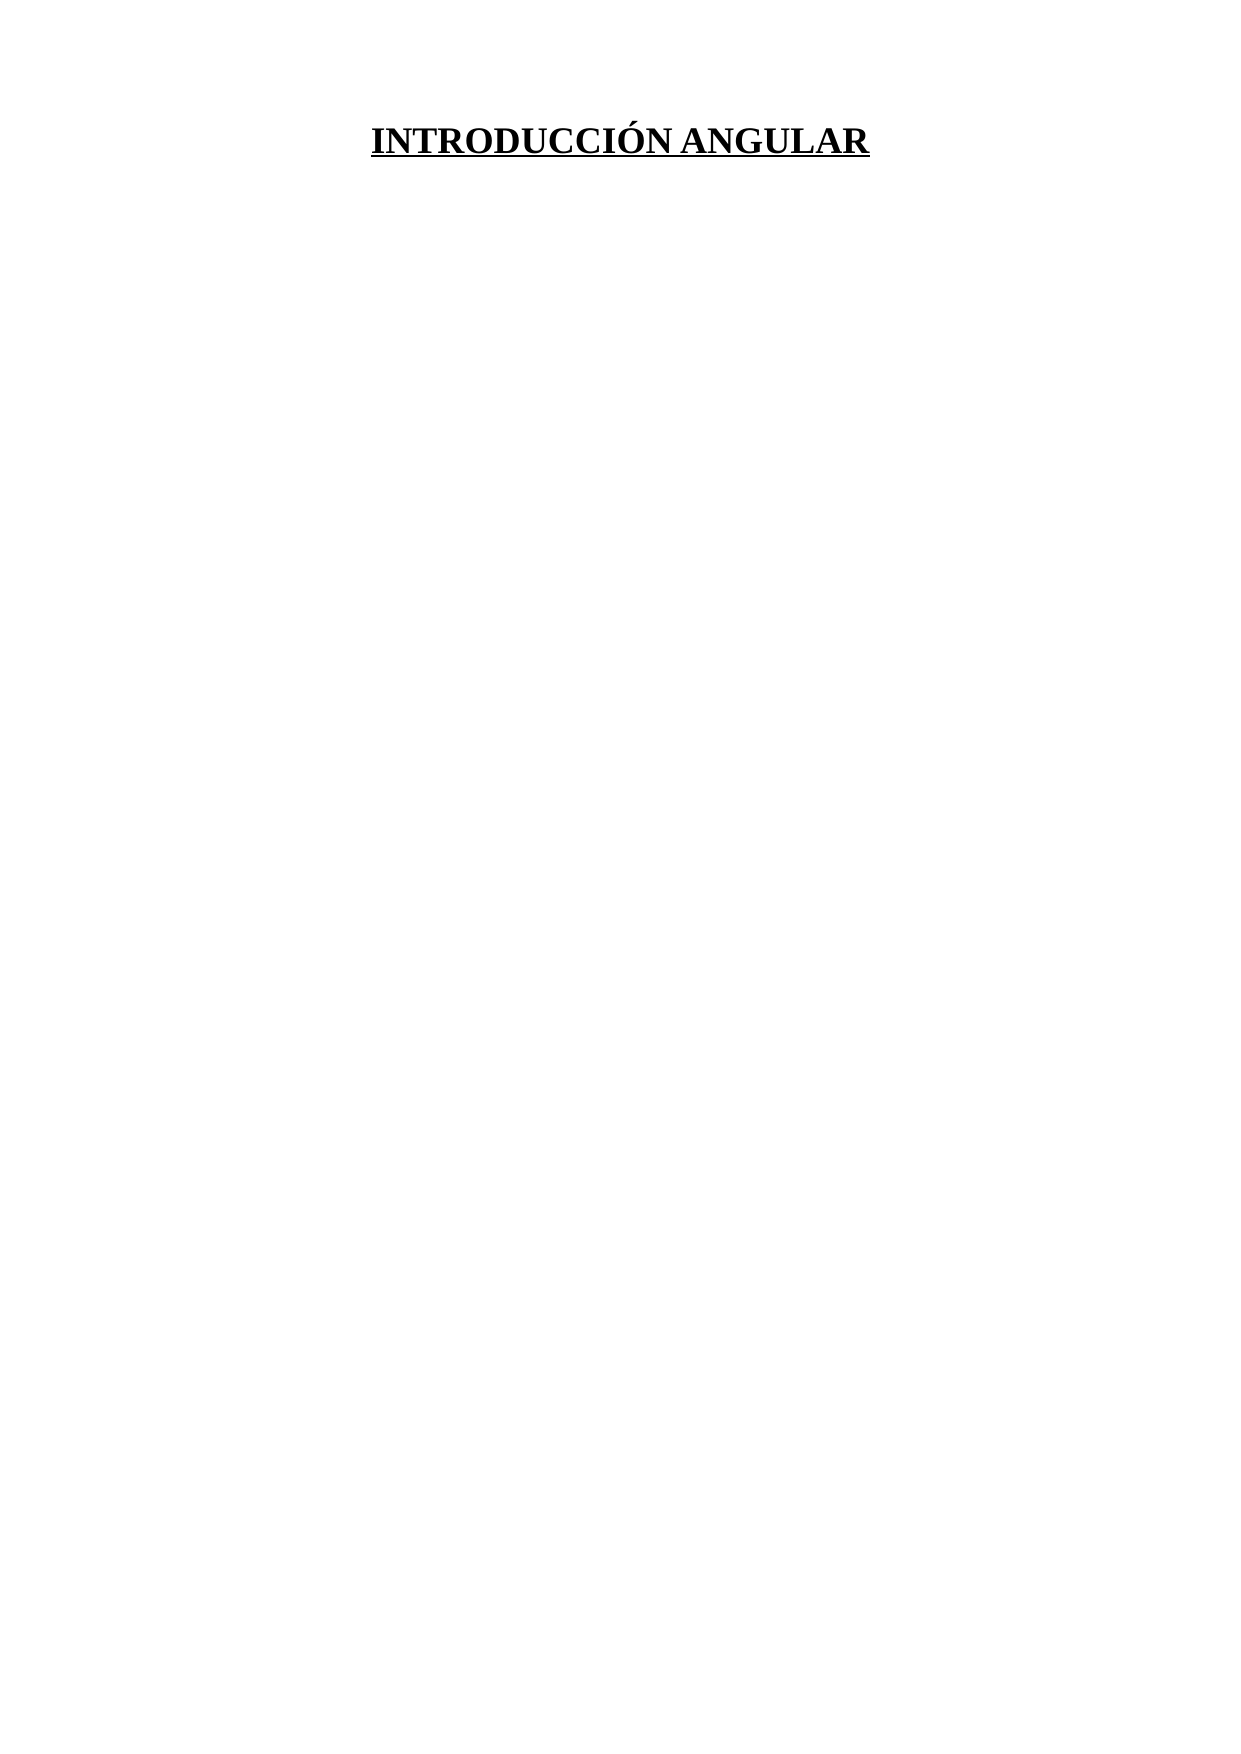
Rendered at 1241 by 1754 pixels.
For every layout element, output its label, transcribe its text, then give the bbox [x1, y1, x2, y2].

text INTRODUCCIÓN ANGULAR [118, 118, 1122, 161]
